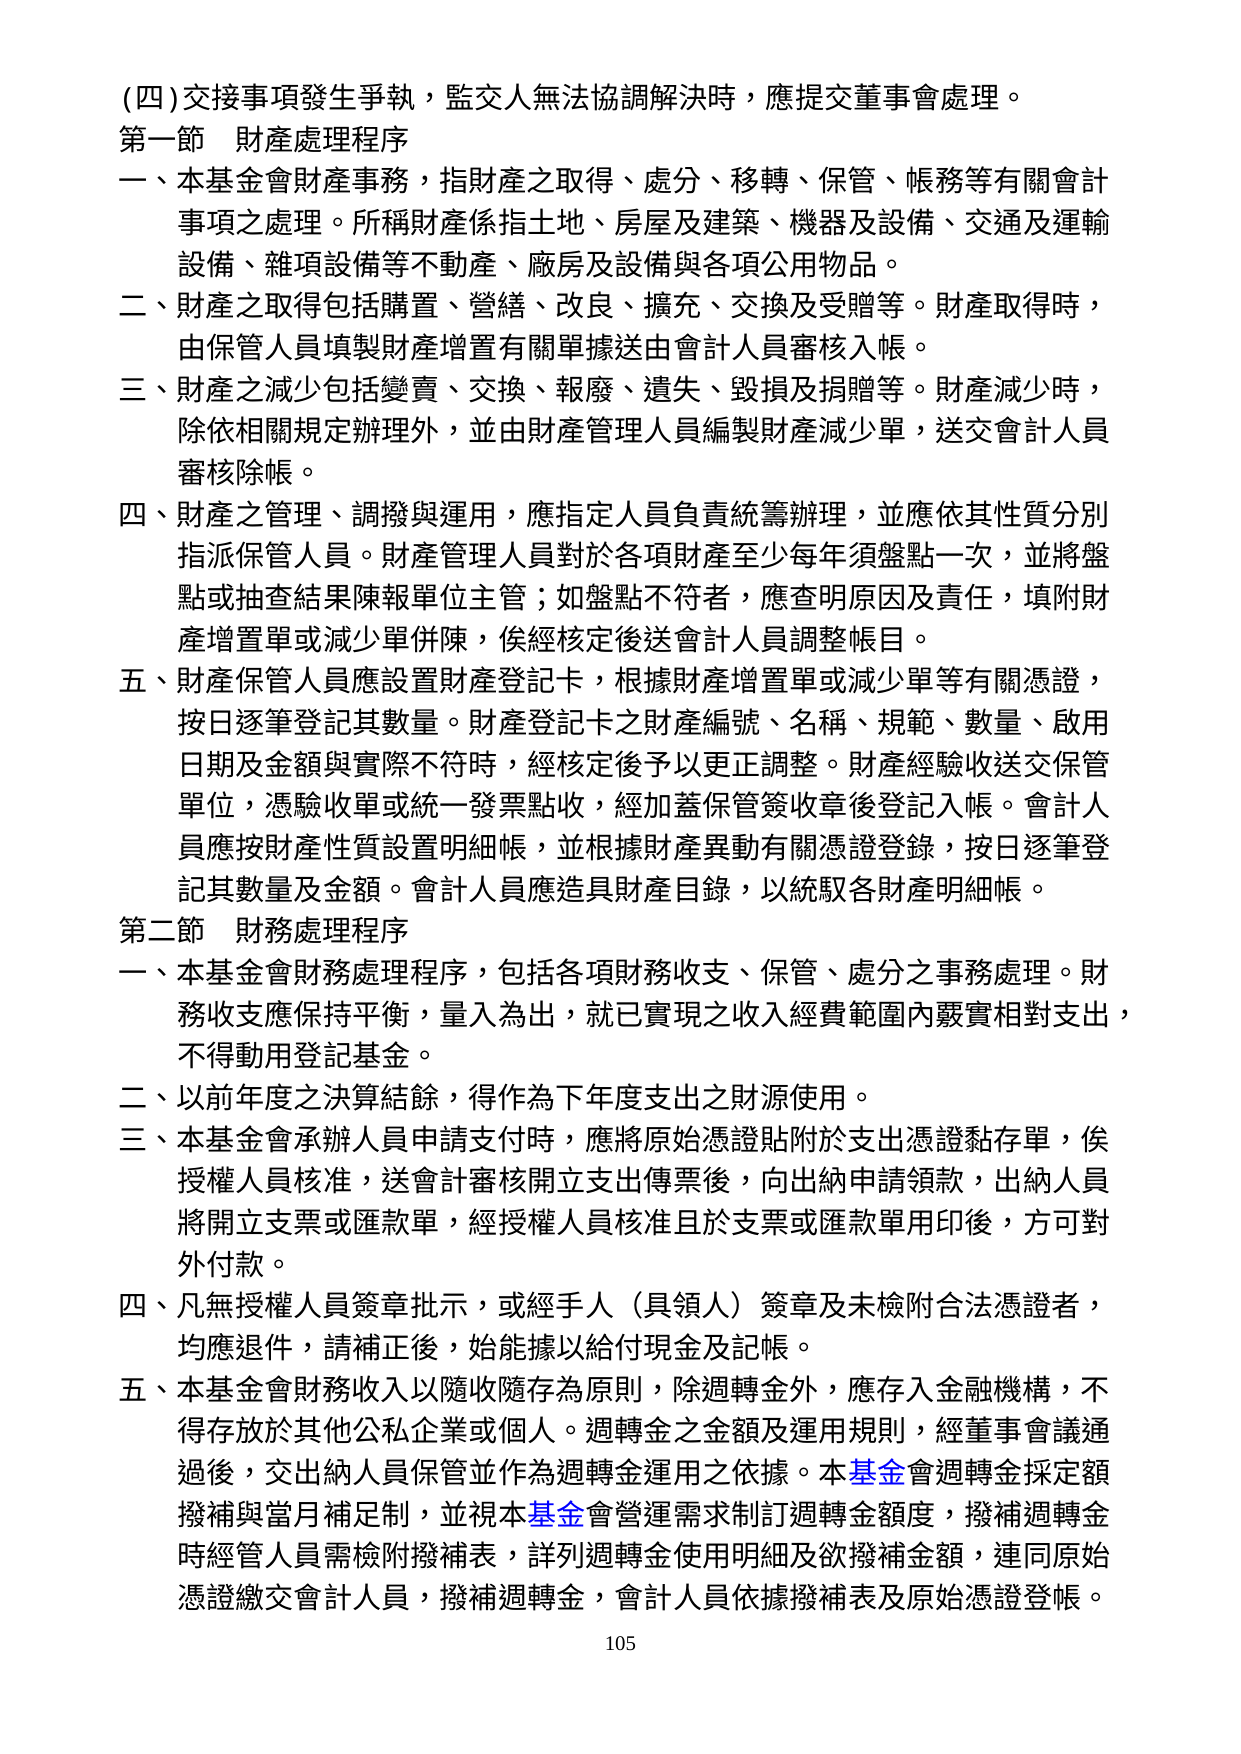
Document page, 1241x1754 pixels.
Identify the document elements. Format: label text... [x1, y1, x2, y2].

text 第一節 財產處理程序 [118, 117, 1122, 158]
text 一、本基金會財產事務，指財產之取得、處分、移轉、保管、帳務等有關會計事項之處理。所稱財產係指土地、房屋及建築、機器及設備、交通及運輸設備、雜項設備等不動產、廠房及設備與各項公用物品。 [118, 158, 1122, 283]
text 五、財產保管人員應設置財產登記卡，根據財產增置單或減少單等有關憑證，按日逐筆登記其數量。財產登記卡之財產編號、名稱、規範、數量、啟用日期及金額與實際不符時，經核定後予以更正調整。財產經驗收送交保管單位，憑驗收單或統一發票點收，經加蓋保管簽收章後登記入帳。會計人員應按財產性質設置明細帳，並根據財產異動有關憑證登錄，按日逐筆登記其數量及金額。會計人員應造具財產目錄，以統馭各財產明細帳。 [118, 658, 1122, 908]
text 三、本基金會承辦人員申請支付時，應將原始憑證貼附於支出憑證黏存單，俟授權人員核准，送會計審核開立支出傳票後，向出納申請領款，出納人員將開立支票或匯款單，經授權人員核准且於支票或匯款單用印後，方可對外付款。 [118, 1117, 1122, 1283]
text (四)交接事項發生爭執，監交人無法協調解決時，應提交董事會處理。 [118, 75, 1122, 117]
text 二、以前年度之決算結餘，得作為下年度支出之財源使用。 [118, 1075, 1122, 1117]
text 三、財產之減少包括變賣、交換、報廢、遺失、毀損及捐贈等。財產減少時，除依相關規定辦理外，並由財產管理人員編製財產減少單，送交會計人員審核除帳。 [118, 367, 1122, 492]
text 一、本基金會財務處理程序，包括各項財務收支、保管、處分之事務處理。財務收支應保持平衡，量入為出，就已實現之收入經費範圍內覈實相對支出，不得動用登記基金。 [118, 950, 1122, 1075]
text 五、本基金會財務收入以隨收隨存為原則，除週轉金外，應存入金融機構，不得存放於其他公私企業或個人。週轉金之金額及運用規則，經董事會議通過後，交出納人員保管並作為週轉金運用之依據。本基金會週轉金採定額撥補與當月補足制，並視本基金會營運需求制訂週轉金額度，撥補週轉金時經管人員需檢附撥補表，詳列週轉金使用明細及欲撥補金額，連同原始憑證繳交會計人員，撥補週轉金，會計人員依據撥補表及原始憑證登帳。 [118, 1367, 1122, 1617]
text 二、財產之取得包括購置、營繕、改良、擴充、交換及受贈等。財產取得時，由保管人員填製財產增置有關單據送由會計人員審核入帳。 [118, 283, 1122, 367]
text 四、財產之管理、調撥與運用，應指定人員負責統籌辦理，並應依其性質分別指派保管人員。財產管理人員對於各項財產至少每年須盤點一次，並將盤點或抽查結果陳報單位主管；如盤點不符者，應查明原因及責任，填附財產增置單或減少單併陳，俟經核定後送會計人員調整帳目。 [118, 492, 1122, 658]
text 第二節 財務處理程序 [118, 908, 1122, 950]
text 四、凡無授權人員簽章批示，或經手人（具領人）簽章及未檢附合法憑證者，均應退件，請補正後，始能據以給付現金及記帳。 [118, 1283, 1122, 1367]
